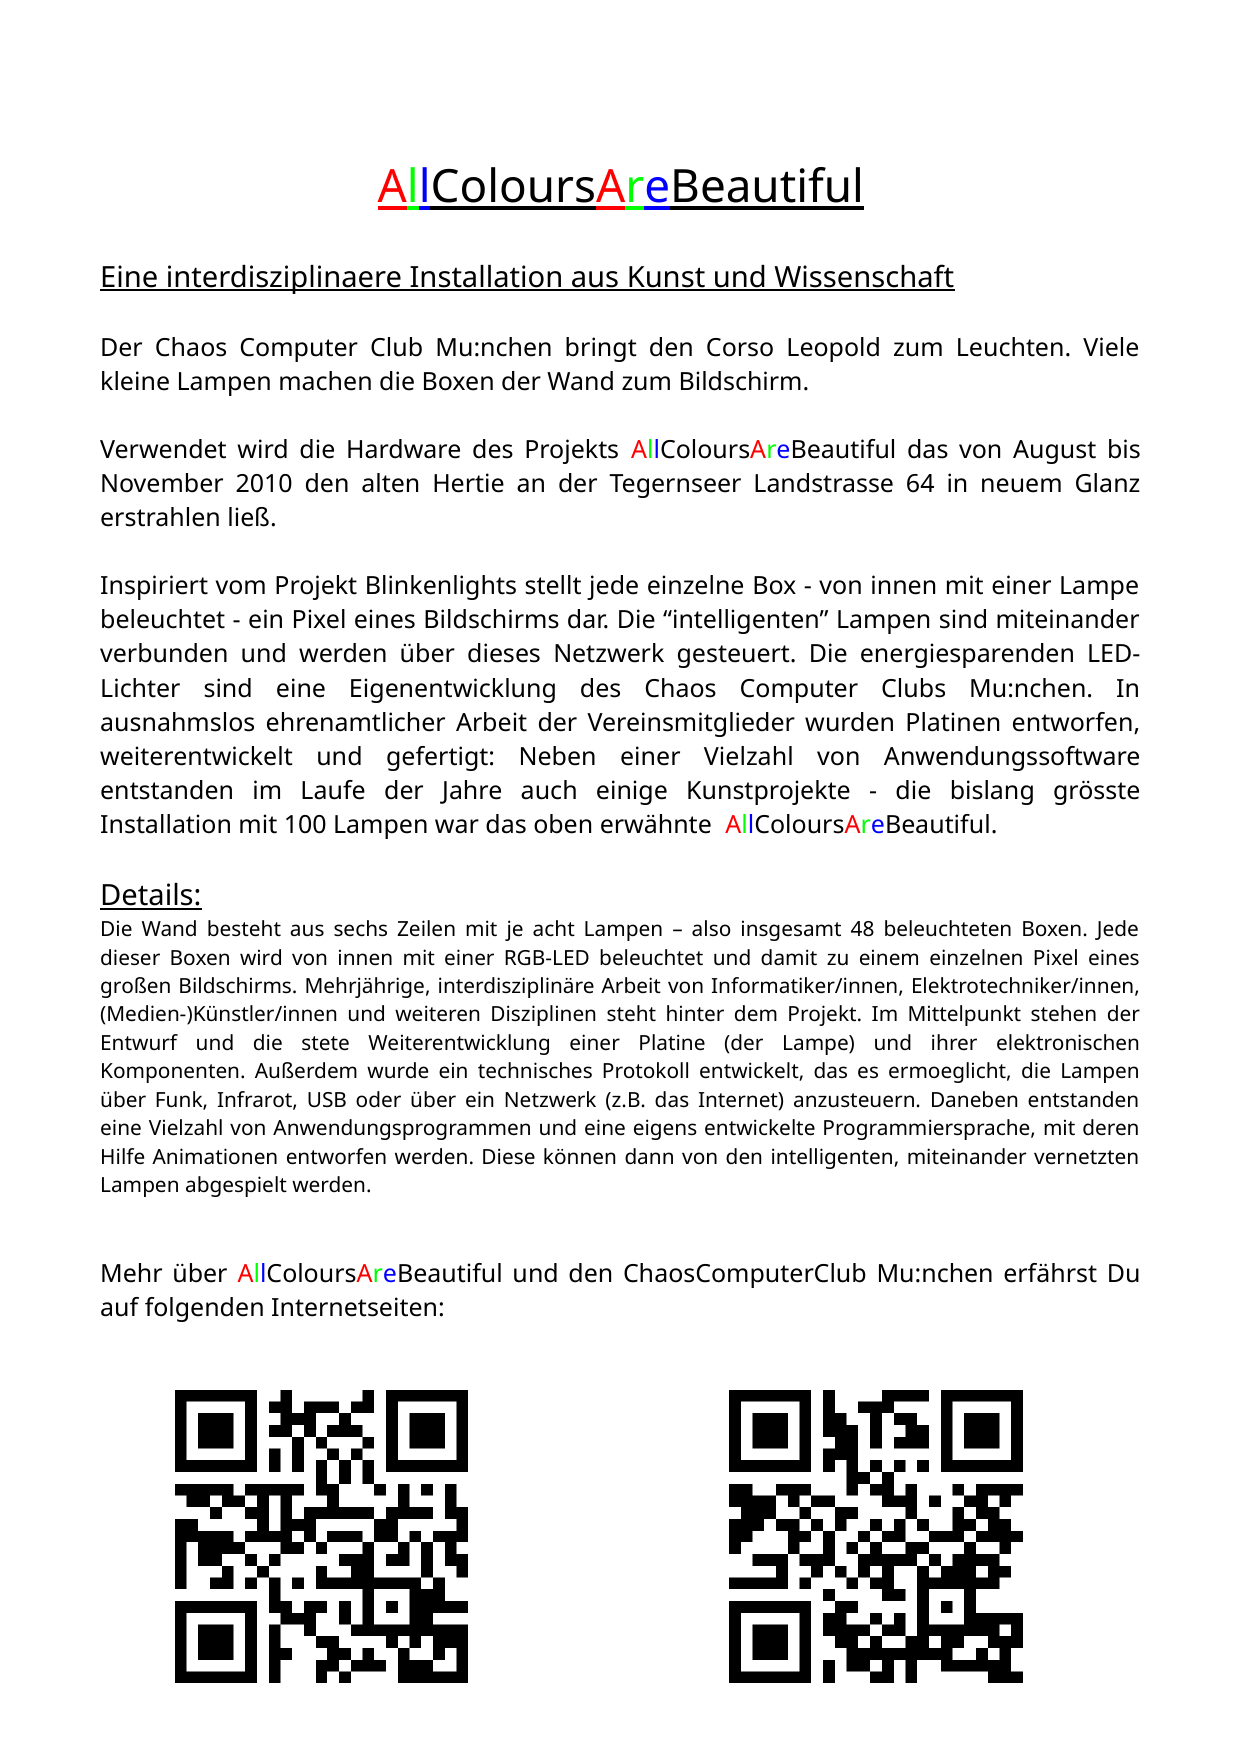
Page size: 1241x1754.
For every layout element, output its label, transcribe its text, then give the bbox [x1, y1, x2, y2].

text Die Wand besteht aus sechs Zeilen mit je acht Lampen – also insgesamt 48 beleuchteten Boxen. Jede dieser Boxen wird von innen mit einer RGB-LED beleuchtet und damit zu einem einzelnen Pixel eines großen Bildschirms. Mehrjährige, interdisziplinäre Arbeit von Informatiker/innen, Elektrotechniker/innen, (Medien-)Künstler/innen und weiteren Disziplinen steht hinter dem Projekt. Im Mittelpunkt stehen der Entwurf und die stete Weiterentwicklung einer Platine (der Lampe) und ihrer elektronischen Komponenten. Außerdem wurde ein technisches Protokoll entwickelt, das es ermoeglicht, die Lampen über Funk, Infrarot, USB oder über ein Netzwerk (z.B. das Internet) anzusteuern. Daneben entstanden eine Vielzahl von Anwendungsprogrammen und eine eigens entwickelte Programmiersprache, mit deren Hilfe Animationen entworfen werden. Diese können dann von den intelligenten, miteinander vernetzten Lampen abgespielt werden. [100, 914, 1141, 1199]
text Der Chaos Computer Club Mu:nchen bringt den Corso Leopold zum Leuchten. Viele kleine Lampen machen die Boxen der Wand zum Bildschirm. [100, 329, 1141, 398]
picture [713, 1374, 1039, 1699]
text AllColoursAreBeautiful [100, 154, 1141, 216]
text Inspiriert vom Projekt Blinkenlights stellt jede einzelne Box - von innen mit einer Lampe beleuchtet - ein Pixel eines Bildschirms dar. Die “intelligenten” Lampen sind miteinander verbunden und werden über dieses Netzwerk gesteuert. Die energiesparenden LED-Lichter sind eine Eigenentwicklung des Chaos Computer Clubs Mu:nchen. In ausnahmslos ehrenamtlicher Arbeit der Vereinsmitglieder wurden Platinen entworfen, weiterentwickelt und gefertigt: Neben einer Vielzahl von Anwendungssoftware entstanden im Laufe der Jahre auch einige Kunstprojekte - die bislang grösste Installation mit 100 Lampen war das oben erwähnte AllColoursAreBeautiful. [100, 568, 1141, 841]
text Eine interdisziplinaere Installation aus Kunst und Wissenschaft [100, 256, 1141, 296]
text Mehr über AllColoursAreBeautiful und den ChaosComputerClub Mu:nchen erfährst Du auf folgenden Internetseiten: [100, 1256, 1141, 1324]
text Verwendet wird die Hardware des Projekts AllColoursAreBeautiful das von August bis November 2010 den alten Hertie an der Tegernseer Landstrasse 64 in neuem Glanz erstrahlen ließ. [100, 432, 1141, 534]
text Details: [100, 874, 1141, 914]
picture [159, 1373, 484, 1699]
